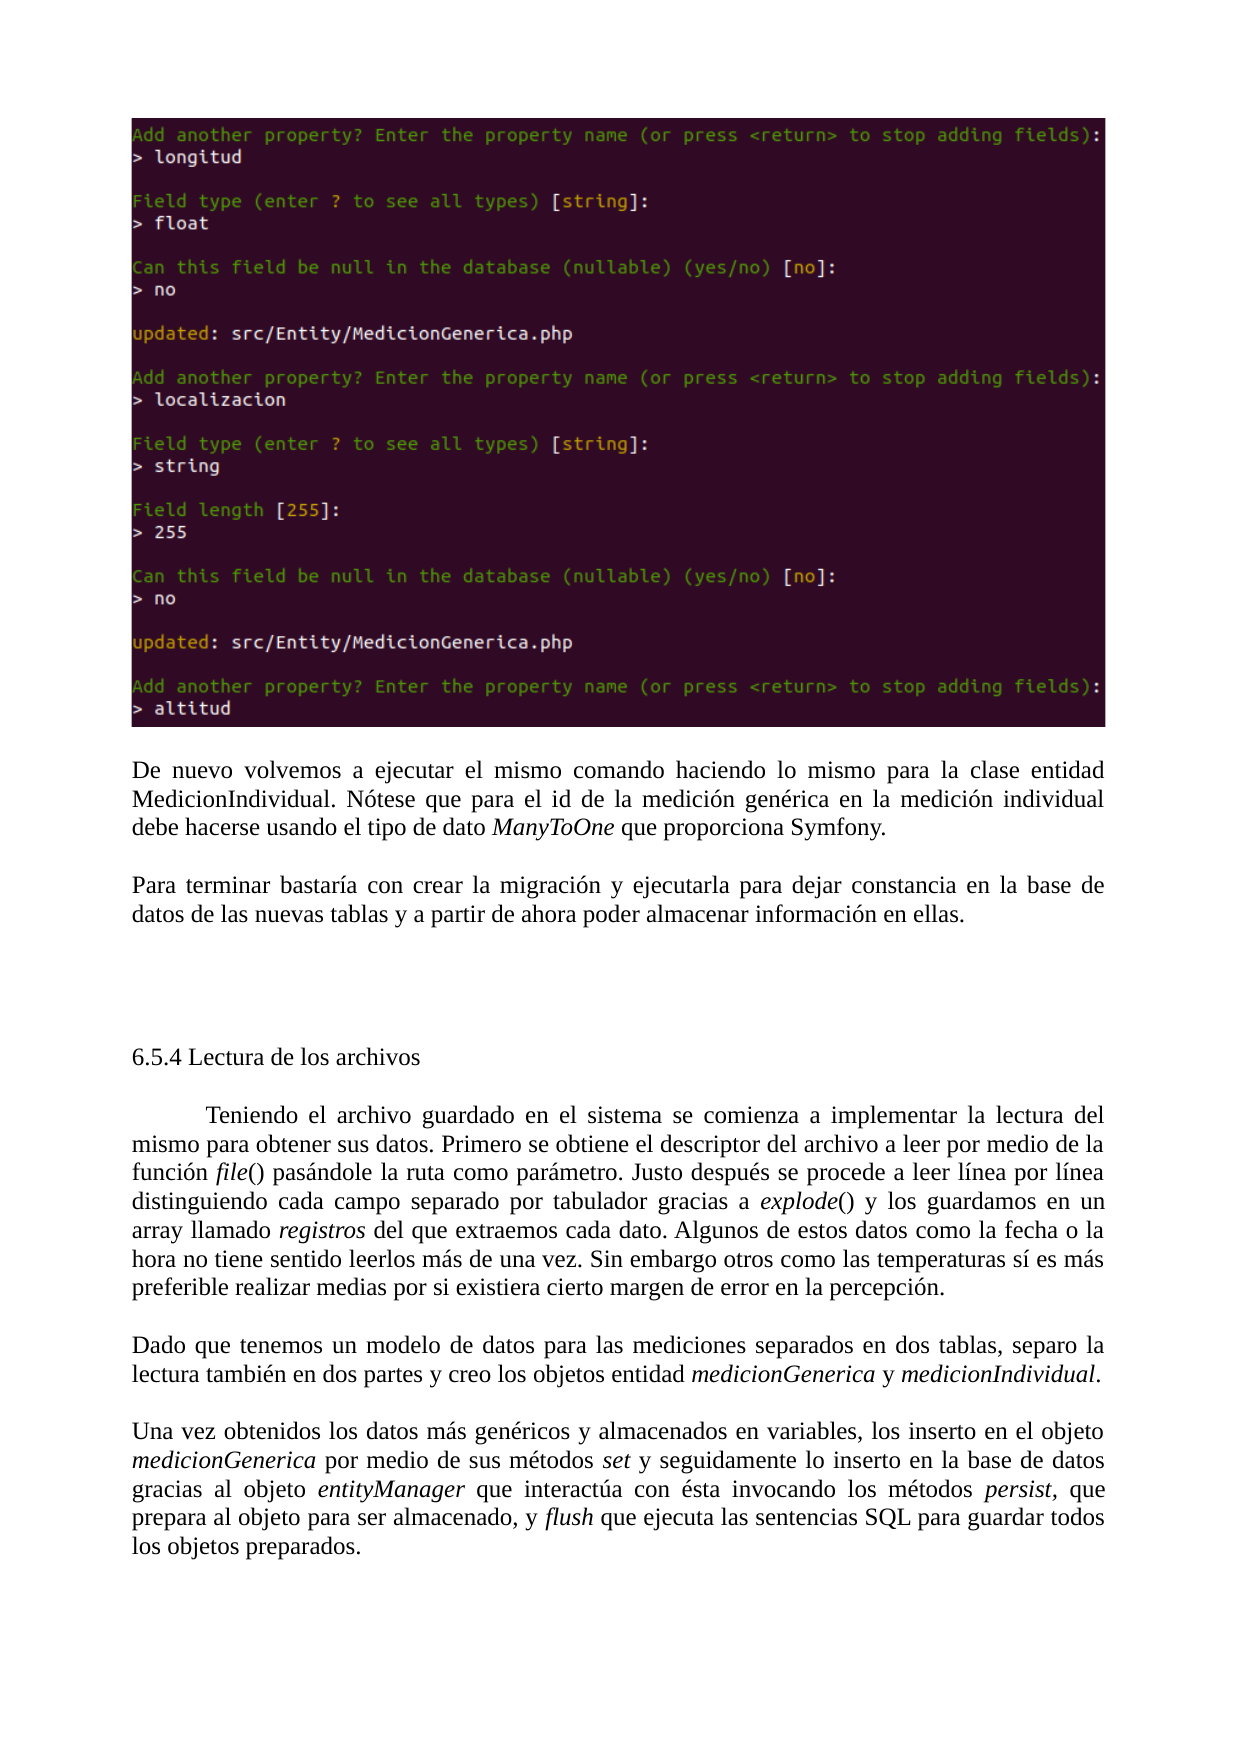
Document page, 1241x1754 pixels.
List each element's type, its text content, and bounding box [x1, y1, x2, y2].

text De nuevo volvemos a ejecutar el mismo comando haciendo lo mismo para la clase entidad MedicionIndividual. Nótese que para el id de la medición genérica en la medición individual debe hacerse usando el tipo de dato ManyToOne que proporciona Symfony. [132, 755, 1106, 841]
text 6.5.4 Lectura de los archivos [132, 1042, 1106, 1071]
text Dado que tenemos un modelo de datos para las mediciones separados en dos tablas, separo la lectura también en dos partes y creo los objetos entidad medicionGenerica y medicionIndividual. [132, 1330, 1106, 1387]
text Teniendo el archivo guardado en el sistema se comienza a implementar la lectura del mismo para obtener sus datos. Primero se obtiene el descriptor del archivo a leer por medio de la función file() pasándole la ruta como parámetro. Justo después se procede a leer línea por línea distinguiendo cada campo separado por tabulador gracias a explode() y los guardamos en un array llamado registros del que extraemos cada dato. Algunos de estos datos como la fecha o la hora no tiene sentido leerlos más de una vez. Sin embargo otros como las temperaturas sí es más preferible realizar medias por si existiera cierto margen de error en la percepción. [132, 1100, 1106, 1301]
text Para terminar bastaría con crear la migración y ejecutarla para dejar constancia en la base de datos de las nuevas tablas y a partir de ahora poder almacenar información en ellas. [132, 870, 1106, 927]
picture [131, 118, 1106, 727]
text Una vez obtenidos los datos más genéricos y almacenados en variables, los inserto en el objeto medicionGenerica por medio de sus métodos set y seguidamente lo inserto en la base de datos gracias al objeto entityManager que interactúa con ésta invocando los métodos persist, que prepara al objeto para ser almacenado, y flush que ejecuta las sentencias SQL para guardar todos los objetos preparados. [132, 1416, 1106, 1560]
